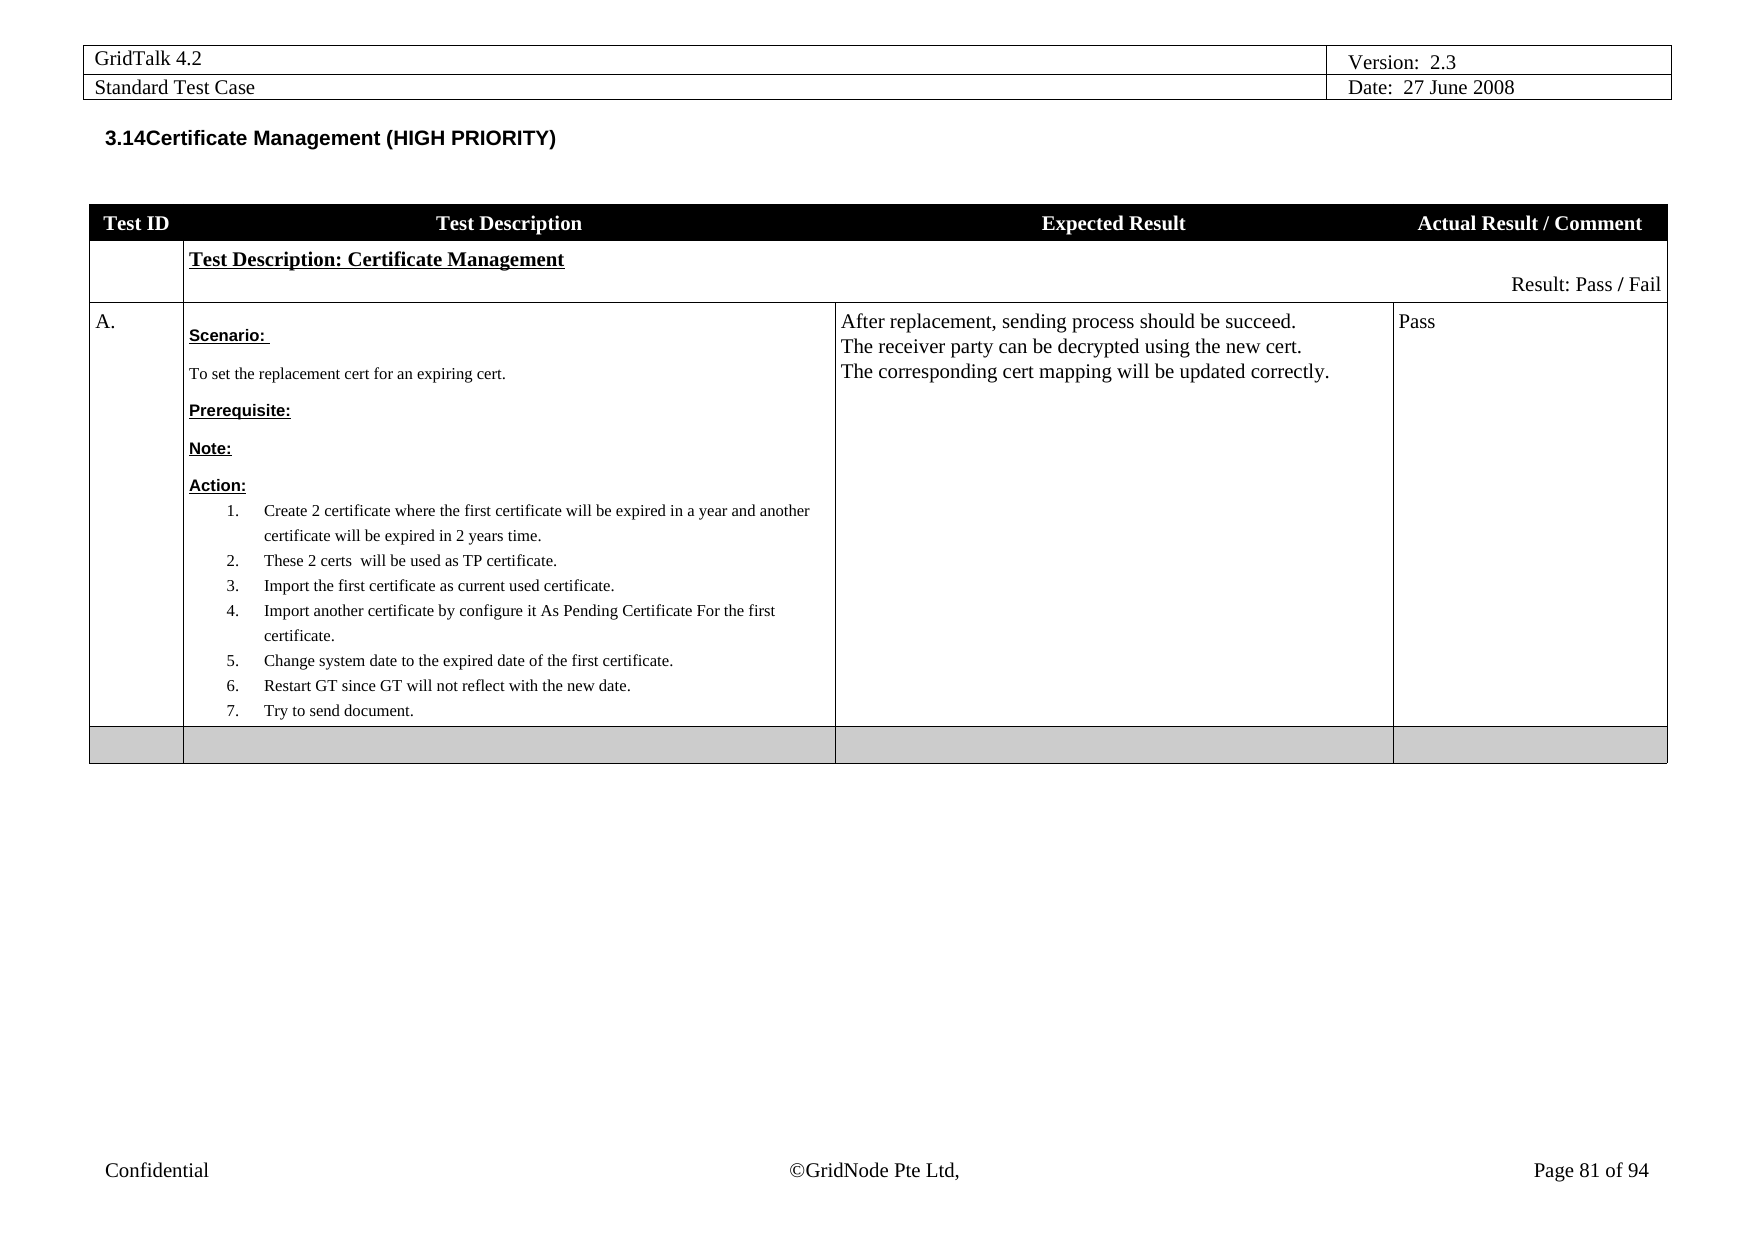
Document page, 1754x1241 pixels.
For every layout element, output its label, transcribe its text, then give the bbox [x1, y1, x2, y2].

table_cell After replacement, sending process should be succeed. The receiver party can be decrypted using the new cert. The corresponding cert mapping will be updated correctly. [836, 303, 1393, 726]
table_cell Test Description: Certificate Management Result: Pass / Fail [184, 241, 1667, 302]
table_header Actual Result / Comment [1394, 205, 1667, 240]
table_header Test Description [184, 205, 835, 240]
table_cell [90, 727, 183, 763]
table_header Expected Result [836, 205, 1393, 240]
table_cell [836, 727, 1393, 763]
subtitle Certificate Management (HIGH PRIORITY) [105, 124, 1649, 149]
table_cell Scenario: To set the replacement cert for an expiring cert. Prerequisite: Note: Action: Create 2 certificate where the first certificate will be expired in a year and another certificate will be expired in 2 years time. These 2 certs will be used as TP certificate. Import the first certificate as current used certificate. Import another certificate by configure it As Pending Certificate For the first certificate. Change system date to the expired date of the first certificate. Restart GT since GT will not reflect with the new date. Try to send document. [184, 303, 835, 726]
table_cell [1394, 727, 1667, 763]
table_cell [90, 241, 183, 302]
table_cell [184, 727, 835, 763]
table_cell Pass [1394, 303, 1667, 726]
table_cell A. [90, 303, 183, 726]
table_header Test ID [90, 205, 183, 240]
